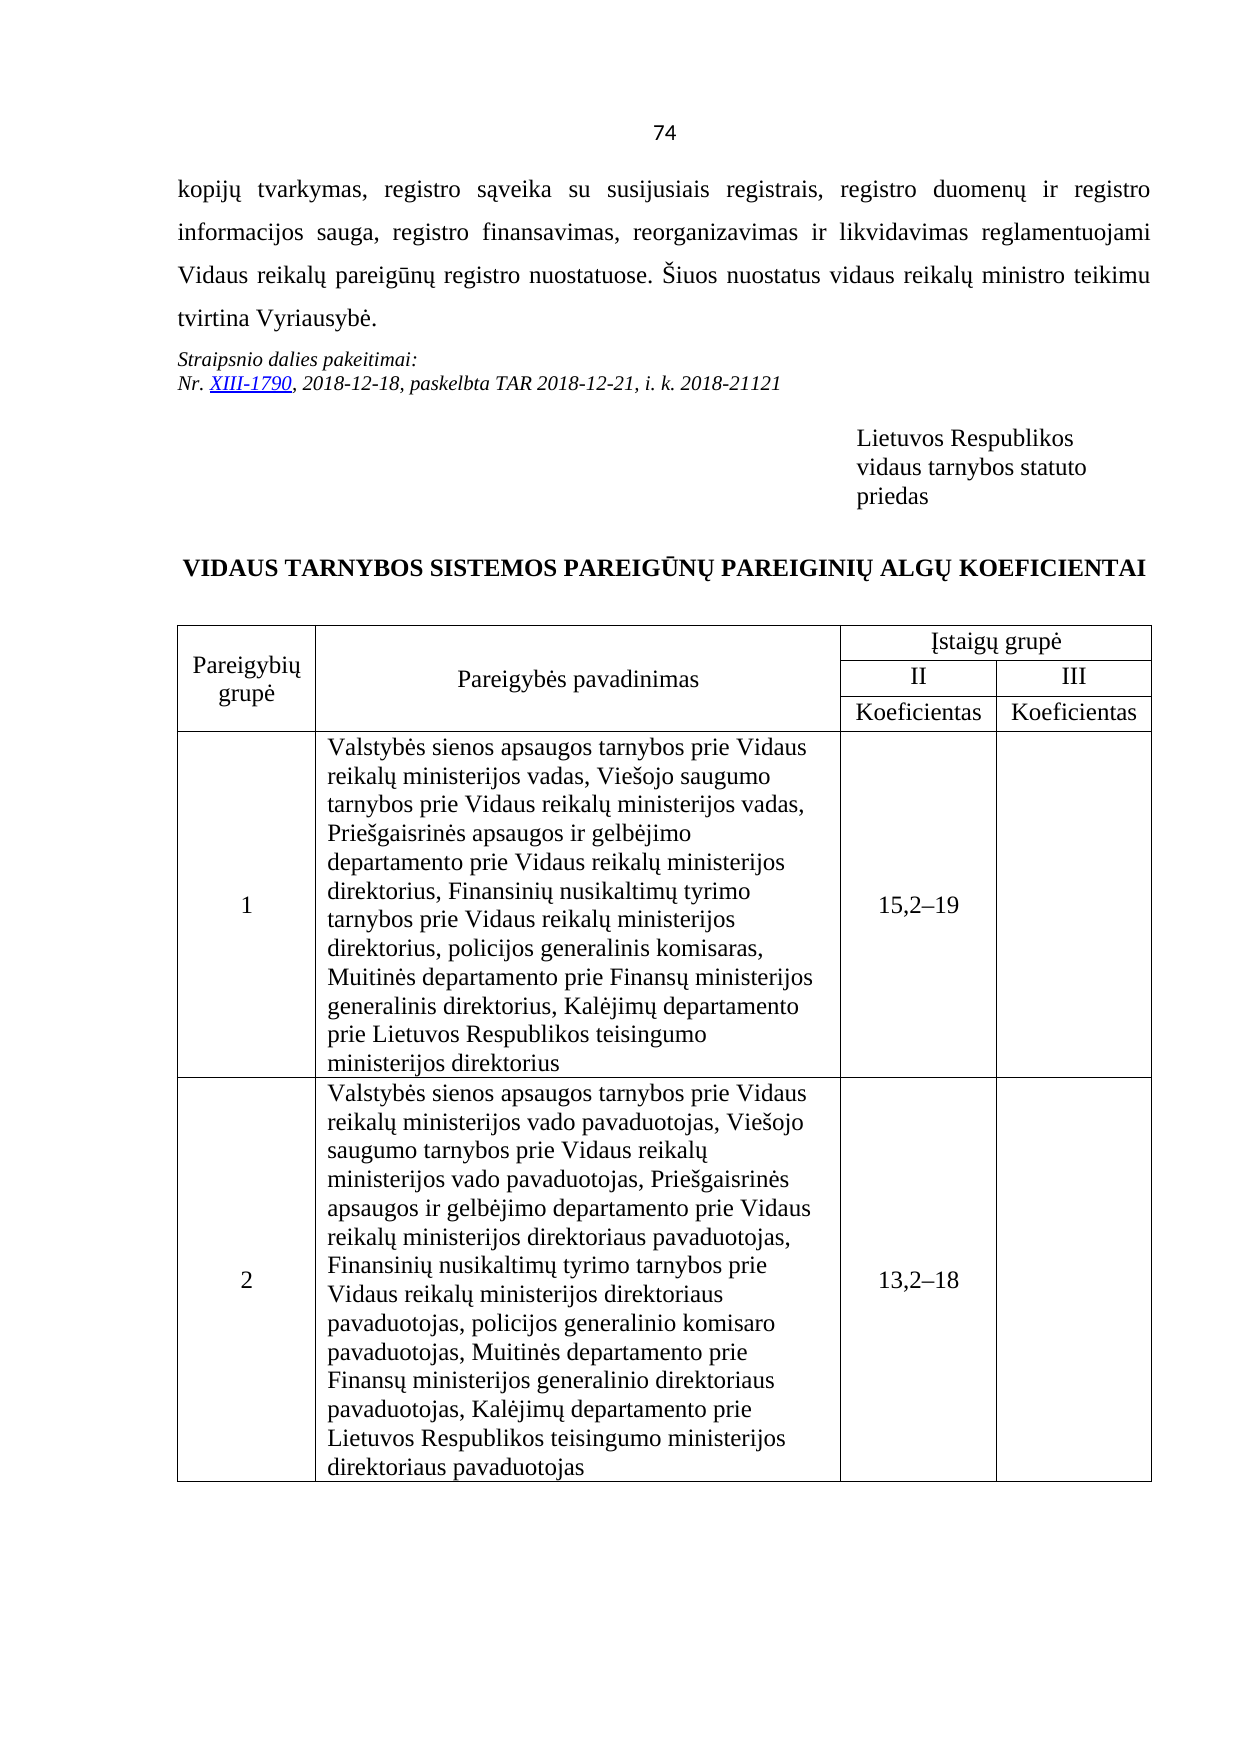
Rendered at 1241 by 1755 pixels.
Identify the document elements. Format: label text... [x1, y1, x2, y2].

table_cell Koeficientas [841, 697, 996, 731]
table_cell [997, 732, 1151, 1077]
table_cell 2 [178, 1078, 315, 1481]
table_cell [997, 1078, 1151, 1481]
text Nr. XIII-1790, 2018-12-18, paskelbta TAR 2018-12-21, i. k. 2018-21121 [177, 371, 1152, 395]
text vidaus tarnybos statuto [856, 452, 1152, 481]
table_header Pareigybės pavadinimas [316, 626, 840, 731]
table_cell Valstybės sienos apsaugos tarnybos prie Vidaus reikalų ministerijos vadas, Viešojo saugumo tarnybos prie Vidaus reikalų ministerijos vadas, Priešgaisrinės apsaugos ir gelbėjimo departamento prie Vidaus reikalų ministerijos direktorius, Finansinių nusikaltimų tyrimo tarnybos prie Vidaus reikalų ministerijos direktorius, policijos generalinis komisaras, Muitinės departamento prie Finansų ministerijos generalinis direktorius, Kalėjimų departamento prie Lietuvos Respublikos teisingumo ministerijos direktorius [316, 732, 840, 1077]
text priedas [856, 481, 1152, 510]
table_cell III [997, 661, 1151, 696]
text VIDAUS TARNYBOS SISTEMOS PAREIGŪNŲ PAREIGINIŲ ALGŲ KOEFICIENTAI [177, 553, 1152, 582]
text kopijų tvarkymas, registro sąveika su susijusiais registrais, registro duomenų ir registro informacijos sauga, registro finansavimas, reorganizavimas ir likvidavimas reglamentuojami Vidaus reikalų pareigūnų registro nuostatuose. Šiuos nuostatus vidaus reikalų ministro teikimu tvirtina Vyriausybė. [177, 174, 1152, 332]
table_cell 13,2–18 [841, 1078, 996, 1481]
table_cell Valstybės sienos apsaugos tarnybos prie Vidaus reikalų ministerijos vado pavaduotojas, Viešojo saugumo tarnybos prie Vidaus reikalų ministerijos vado pavaduotojas, Priešgaisrinės apsaugos ir gelbėjimo departamento prie Vidaus reikalų ministerijos direktoriaus pavaduotojas, Finansinių nusikaltimų tyrimo tarnybos prie Vidaus reikalų ministerijos direktoriaus pavaduotojas, policijos generalinio komisaro pavaduotojas, Muitinės departamento prie Finansų ministerijos generalinio direktoriaus pavaduotojas, Kalėjimų departamento prie Lietuvos Respublikos teisingumo ministerijos direktoriaus pavaduotojas [316, 1078, 840, 1481]
table_header Įstaigų grupė [841, 626, 1151, 660]
table_header Pareigybių grupė [178, 626, 315, 731]
table_cell II [841, 661, 996, 696]
table_cell Koeficientas [997, 697, 1151, 731]
table_cell 1 [178, 732, 315, 1077]
text Straipsnio dalies pakeitimai: [177, 347, 1152, 371]
table_cell 15,2–19 [841, 732, 996, 1077]
text Lietuvos Respublikos [856, 423, 1152, 452]
